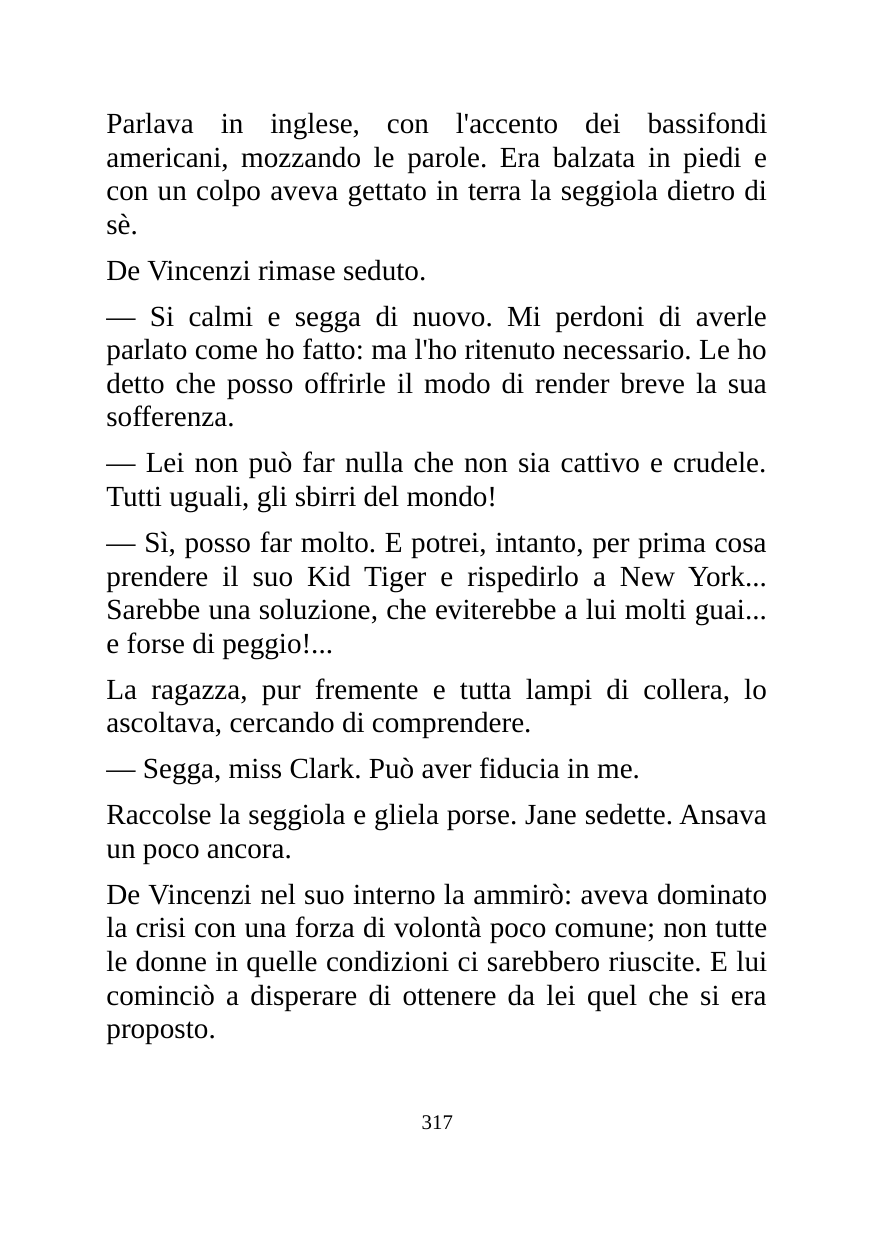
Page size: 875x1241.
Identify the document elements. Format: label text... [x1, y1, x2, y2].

text — Sì, posso far molto. E potrei, intanto, per prima cosa prendere il suo Kid Tiger e rispedirlo a New York... Sarebbe una soluzione, che eviterebbe a lui molti guai... e forse di peggio!... [106, 525, 768, 659]
text De Vincenzi nel suo interno la ammirò: aveva dominato la crisi con una forza di volontà poco comune; non tutte le donne in quelle condizioni ci sarebbero riuscite. E lui cominciò a disperare di ottenere da lei quel che si era proposto. [106, 877, 768, 1045]
text — Segga, miss Clark. Può aver fiducia in me. [106, 751, 768, 785]
text Parlava in inglese, con l'accento dei bassifondi americani, mozzando le parole. Era balzata in piedi e con un colpo aveva gettato in terra la seggiola dietro di sè. [106, 106, 768, 240]
text La ragazza, pur fremente e tutta lampi di collera, lo ascoltava, cercando di comprendere. [106, 672, 768, 739]
text — Si calmi e segga di nuovo. Mi perdoni di averle parlato come ho fatto: ma l'ho ritenuto necessario. Le ho detto che posso offrirle il modo di render breve la sua sofferenza. [106, 299, 768, 433]
text Raccolse la seggiola e gliela porse. Jane sedette. Ansava un poco ancora. [106, 797, 768, 864]
text — Lei non può far nulla che non sia cattivo e crudele. Tutti uguali, gli sbirri del mondo! [106, 446, 768, 513]
text De Vincenzi rimase seduto. [106, 253, 768, 286]
